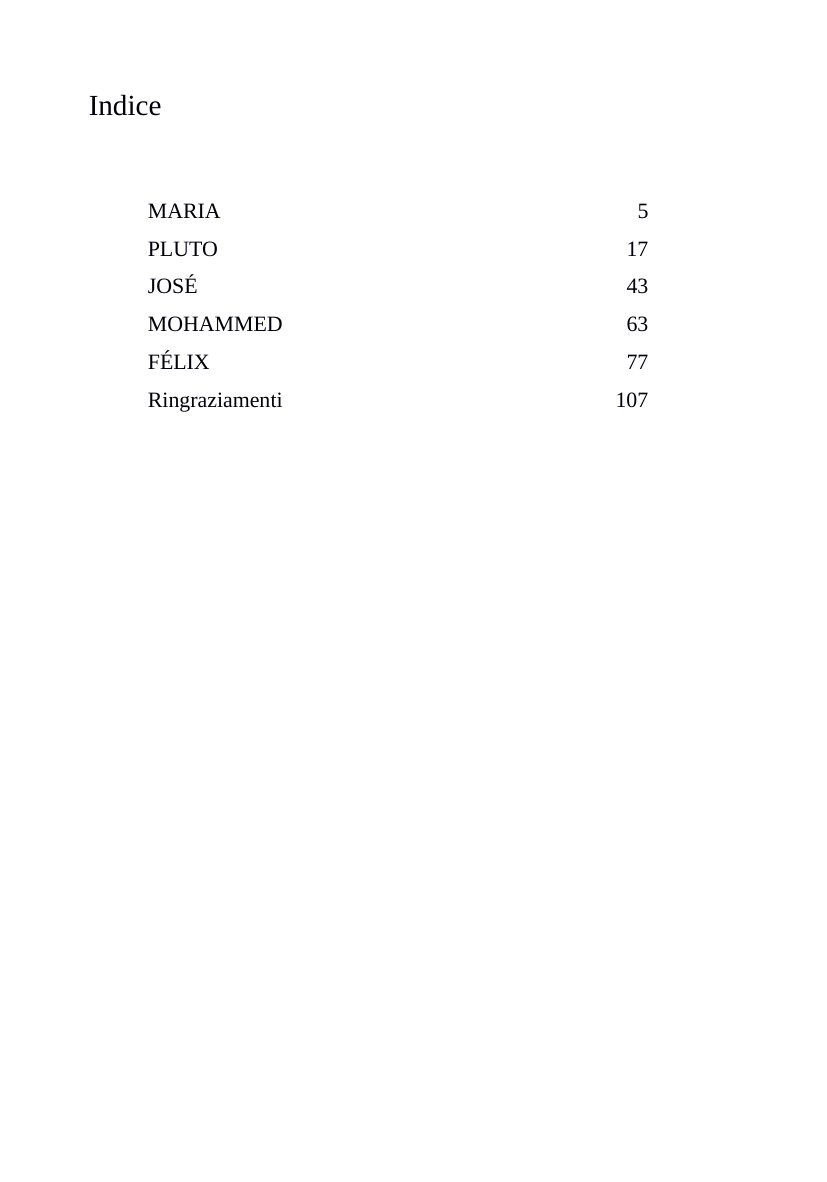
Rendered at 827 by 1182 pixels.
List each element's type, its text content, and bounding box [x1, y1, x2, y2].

text PLUTO 17 [88, 236, 738, 261]
text FéLIX 77 [88, 349, 738, 374]
text JOSé 43 [88, 273, 738, 299]
text Indice [88, 88, 738, 122]
text MOHAMMED 63 [88, 311, 738, 337]
text MARIA 5 [88, 198, 738, 223]
text Ringraziamenti 107 [88, 387, 738, 412]
